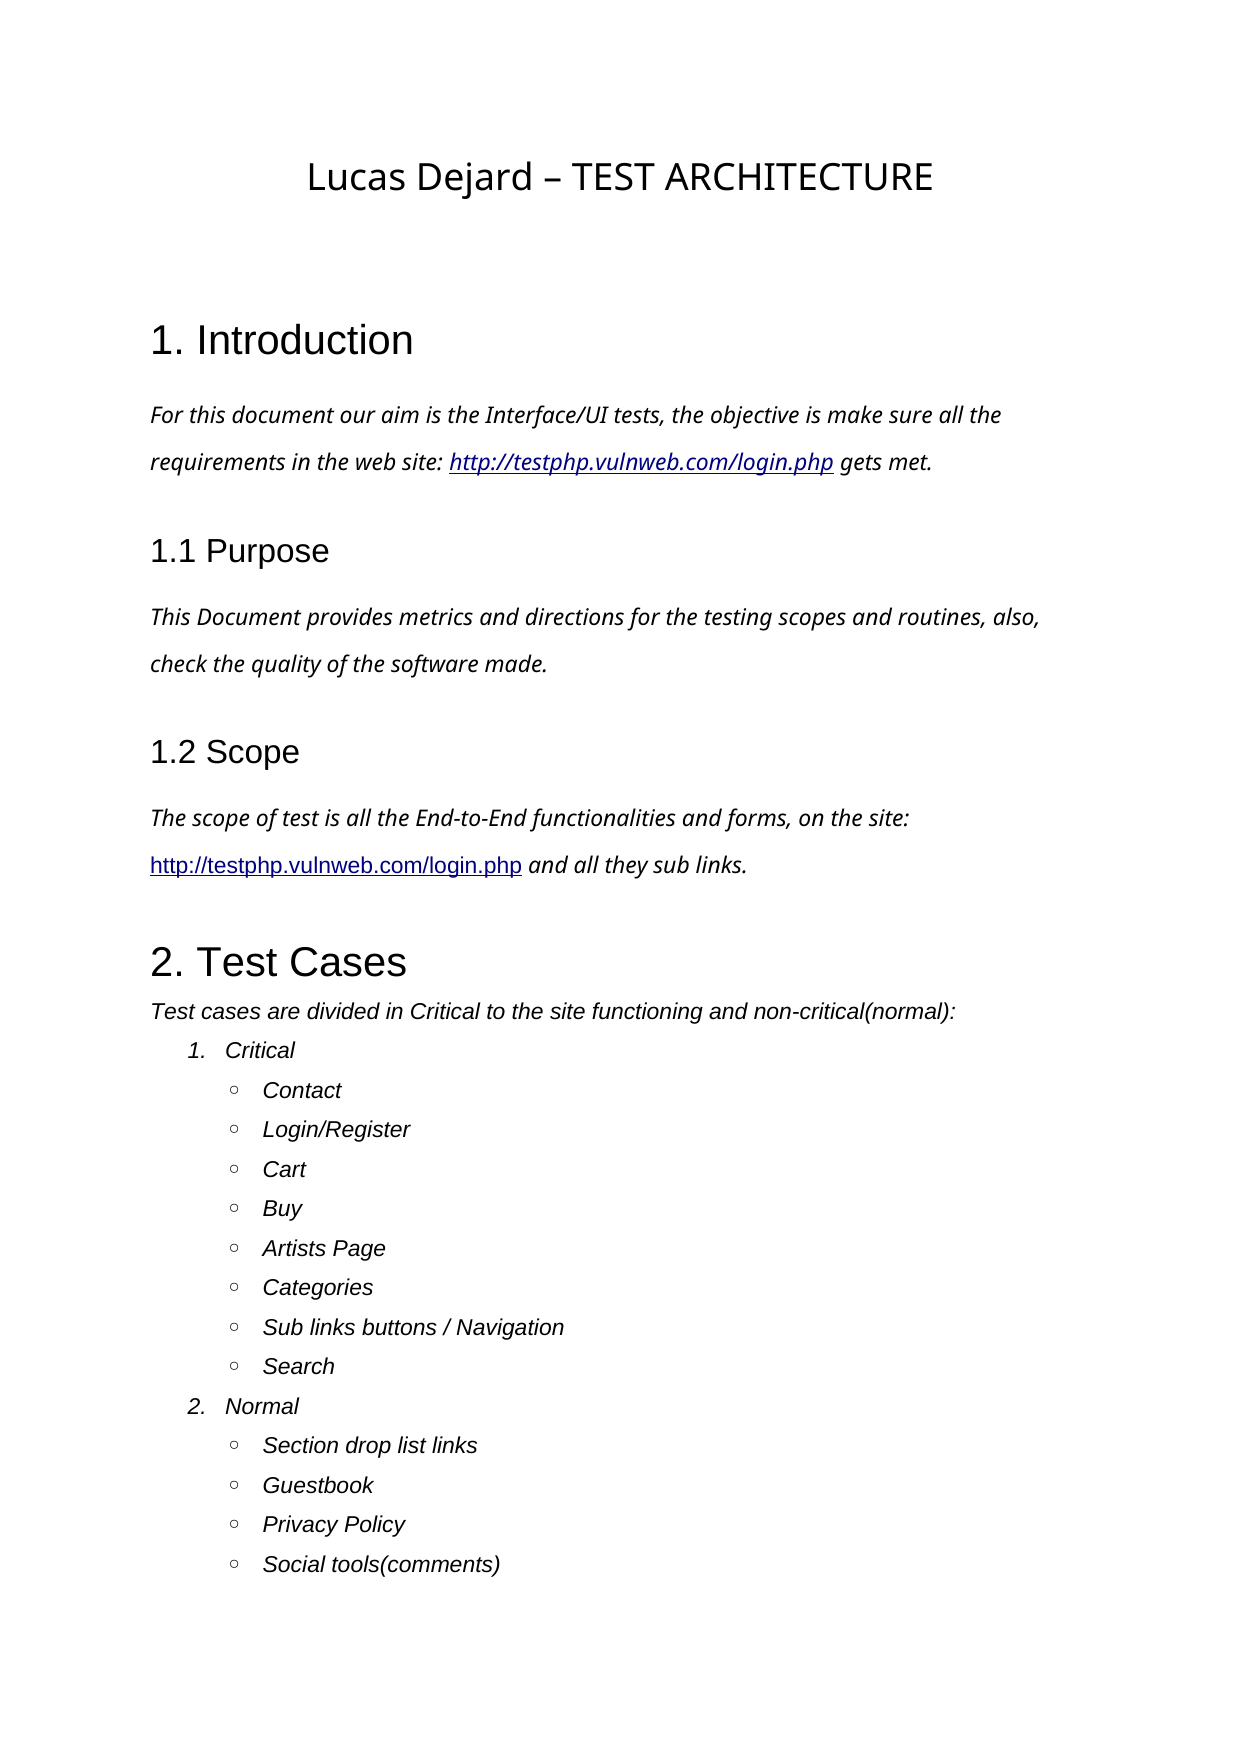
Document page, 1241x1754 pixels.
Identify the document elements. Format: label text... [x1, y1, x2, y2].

text Test cases are divided in Critical to the site functioning and non-critical(normal): [150, 998, 1090, 1024]
subtitle 1.2 Scope [150, 732, 1090, 771]
list Section drop list links [225, 1432, 1090, 1459]
list Normal [187, 1393, 1090, 1419]
list Buy [225, 1195, 1090, 1222]
list Cart [225, 1156, 1090, 1182]
list Categories [225, 1274, 1090, 1301]
list Contact [225, 1077, 1090, 1103]
list Privacy Policy [225, 1511, 1090, 1538]
subtitle 1.1 Purpose [150, 531, 1090, 569]
text For this document our aim is the Interface/UI tests, the objective is make sure all the requirements in the web site: http://testphp.vulnweb.com/login.php gets met. [150, 399, 1090, 478]
subtitle 1. Introduction [150, 315, 1090, 363]
title Lucas Dejard – TEST ARCHITECTURE [150, 150, 1090, 201]
text The scope of test is all the End-to-End functionalities and forms, on the site: http://testphp.vulnweb.com/login.php and all they sub links. [150, 802, 1090, 880]
list Artists Page [225, 1235, 1090, 1261]
text This Document provides metrics and directions for the testing scopes and routines, also, check the quality of the software made. [150, 601, 1090, 679]
list Guestbook [225, 1472, 1090, 1498]
list Sub links buttons / Navigation [225, 1314, 1090, 1340]
list Login/Register [225, 1116, 1090, 1143]
list Social tools(comments) [225, 1551, 1090, 1577]
subtitle 2. Test Cases [150, 938, 1090, 986]
list Critical [187, 1037, 1090, 1064]
list Search [225, 1353, 1090, 1380]
